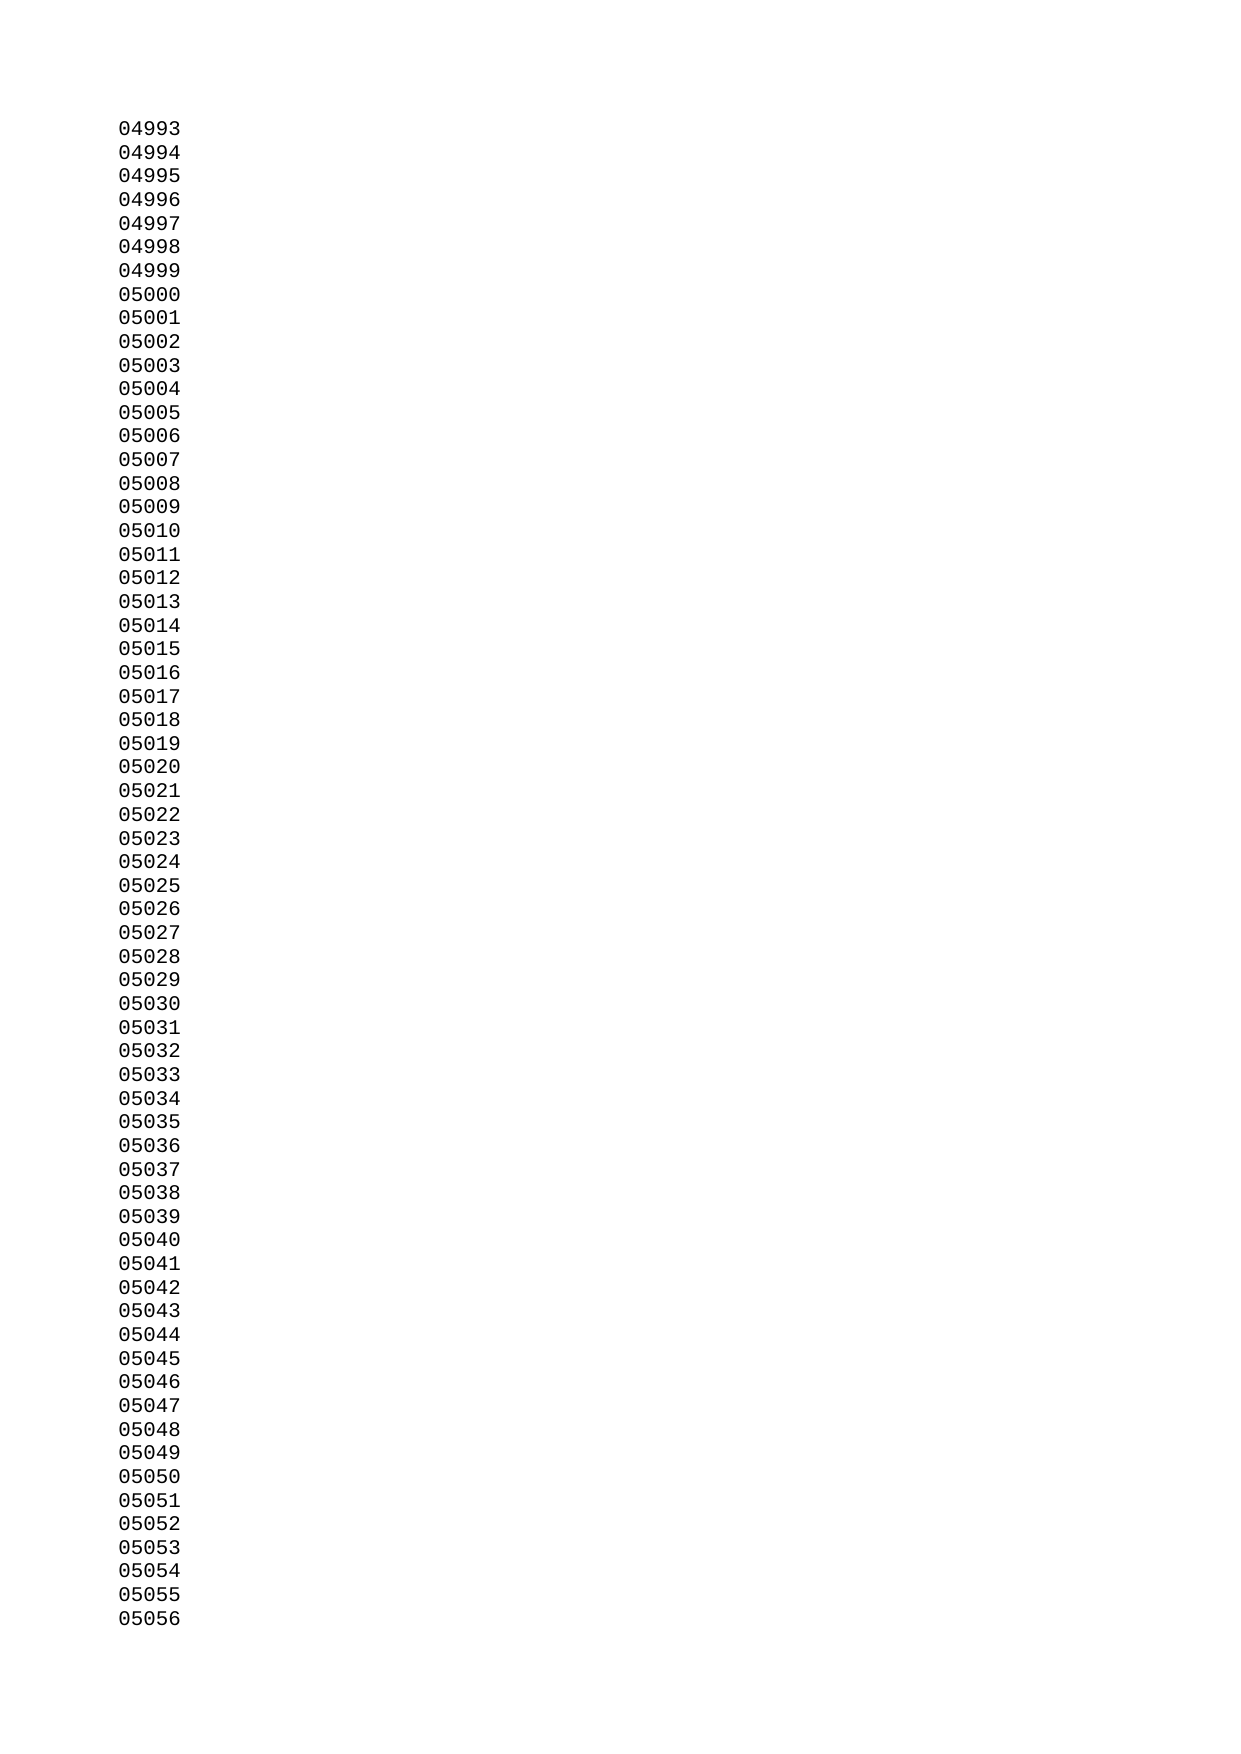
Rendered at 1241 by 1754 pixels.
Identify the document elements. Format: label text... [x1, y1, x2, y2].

text 05016 [118, 662, 1122, 686]
text 05047 [118, 1395, 1122, 1419]
text 05007 [118, 449, 1122, 473]
text 05020 [118, 757, 1122, 780]
text 04996 [118, 189, 1122, 213]
text 05024 [118, 851, 1122, 875]
text 05026 [118, 898, 1122, 922]
text 05030 [118, 993, 1122, 1017]
text 05043 [118, 1300, 1122, 1324]
text 05049 [118, 1442, 1122, 1466]
text 05000 [118, 284, 1122, 307]
text 04994 [118, 142, 1122, 165]
text 05017 [118, 686, 1122, 709]
text 05046 [118, 1371, 1122, 1395]
text 05021 [118, 780, 1122, 804]
text 05005 [118, 402, 1122, 426]
text 05008 [118, 473, 1122, 496]
text 05036 [118, 1135, 1122, 1158]
text 05015 [118, 638, 1122, 662]
text 05012 [118, 567, 1122, 591]
text 05023 [118, 827, 1122, 851]
text 04997 [118, 213, 1122, 236]
text 05004 [118, 378, 1122, 402]
text 05013 [118, 591, 1122, 615]
text 05035 [118, 1111, 1122, 1135]
text 05040 [118, 1229, 1122, 1253]
text 05034 [118, 1088, 1122, 1111]
text 05045 [118, 1348, 1122, 1371]
text 05039 [118, 1206, 1122, 1229]
text 05032 [118, 1040, 1122, 1064]
text 04998 [118, 236, 1122, 260]
text 04999 [118, 260, 1122, 284]
text 05022 [118, 804, 1122, 827]
text 05028 [118, 946, 1122, 969]
text 05033 [118, 1064, 1122, 1088]
text 05019 [118, 733, 1122, 757]
text 05051 [118, 1489, 1122, 1513]
text 05054 [118, 1561, 1122, 1584]
text 05027 [118, 922, 1122, 946]
text 05010 [118, 520, 1122, 544]
text 05042 [118, 1277, 1122, 1300]
text 05044 [118, 1324, 1122, 1348]
text 05052 [118, 1513, 1122, 1537]
text 05029 [118, 969, 1122, 993]
text 05025 [118, 875, 1122, 898]
text 05037 [118, 1158, 1122, 1182]
text 05011 [118, 544, 1122, 567]
text 05041 [118, 1253, 1122, 1277]
text 05031 [118, 1017, 1122, 1040]
text 05001 [118, 307, 1122, 331]
text 05003 [118, 354, 1122, 378]
text 05018 [118, 709, 1122, 733]
text 05048 [118, 1419, 1122, 1442]
text 05056 [118, 1608, 1122, 1631]
text 05038 [118, 1182, 1122, 1206]
text 05050 [118, 1466, 1122, 1489]
text 05014 [118, 615, 1122, 638]
text 05002 [118, 331, 1122, 354]
text 05009 [118, 496, 1122, 520]
text 04993 [118, 118, 1122, 142]
text 05053 [118, 1537, 1122, 1561]
text 05055 [118, 1584, 1122, 1608]
text 05006 [118, 426, 1122, 449]
text 04995 [118, 165, 1122, 189]
